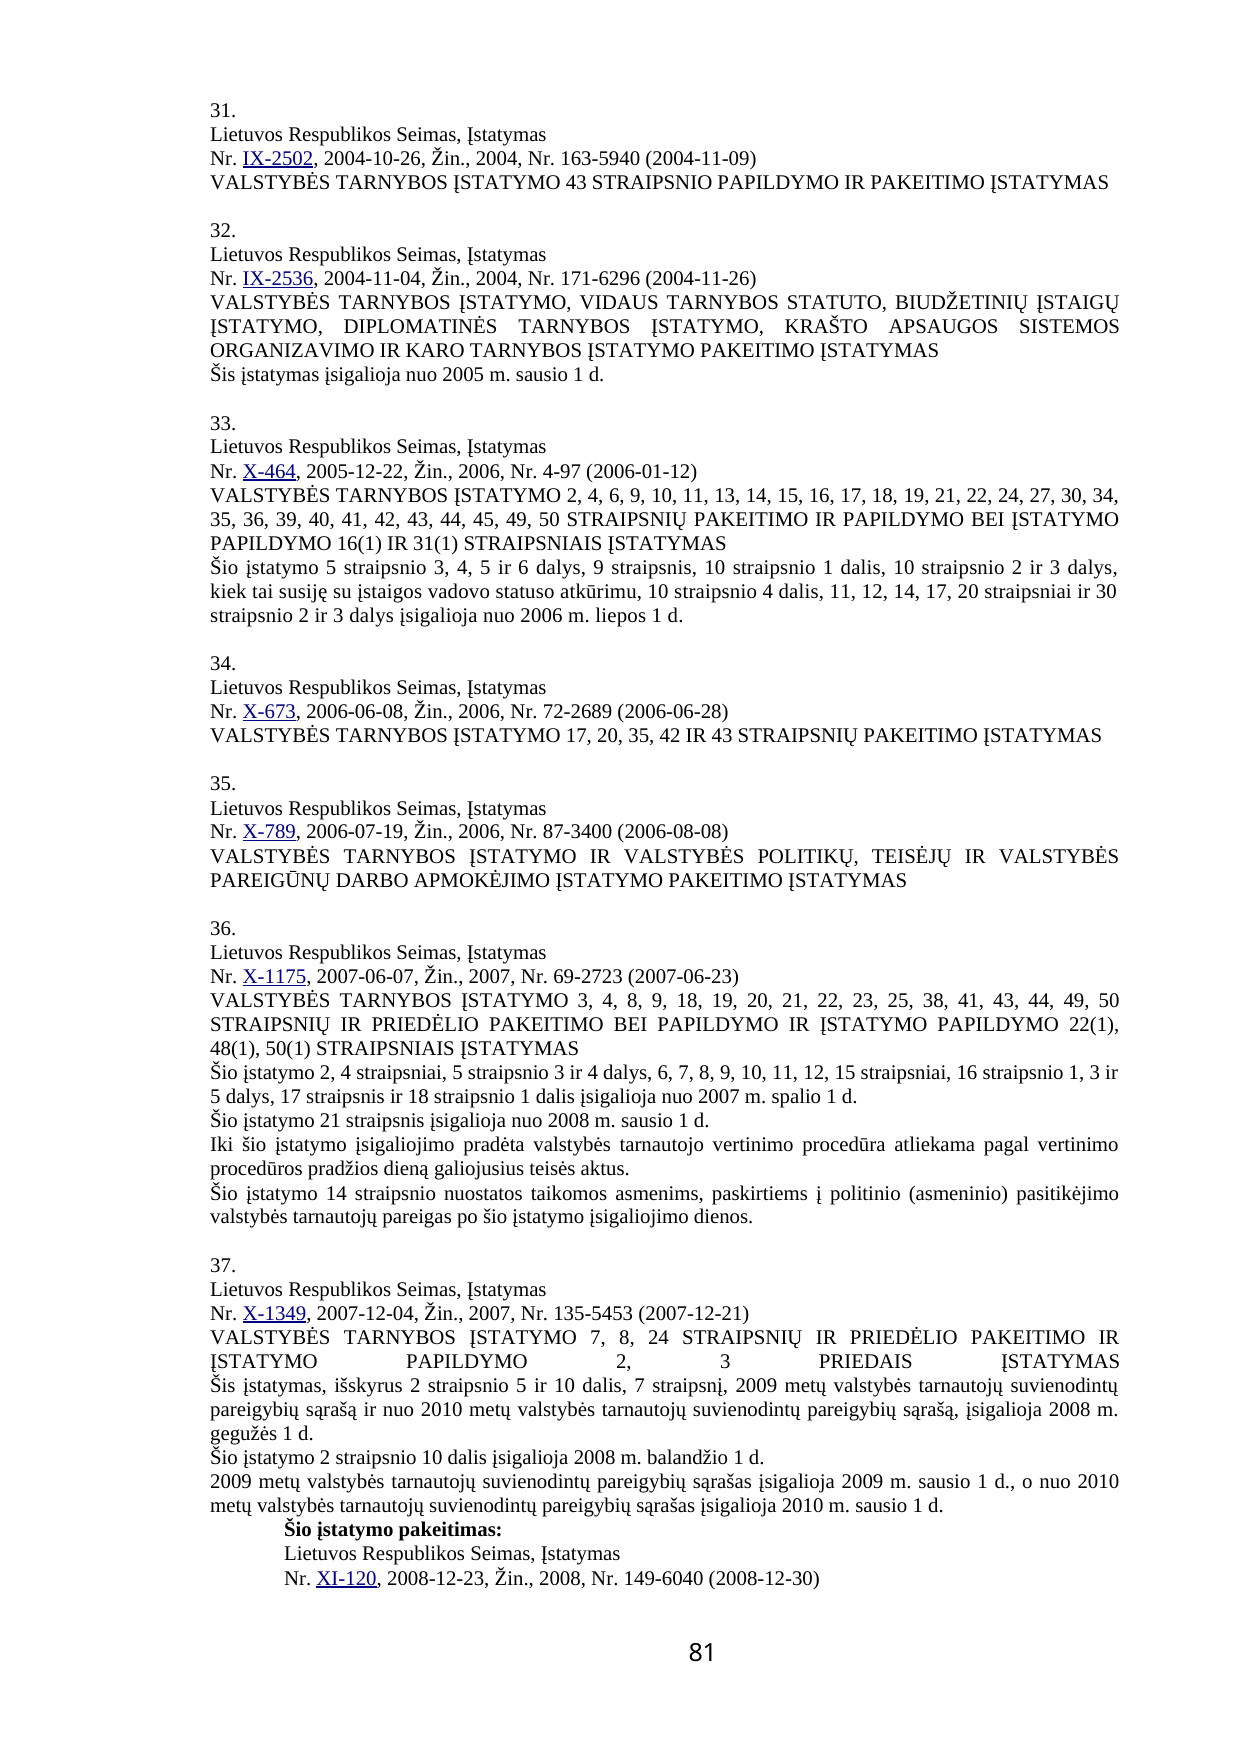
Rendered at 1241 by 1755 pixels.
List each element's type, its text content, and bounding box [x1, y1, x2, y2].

text VALSTYBĖS TARNYBOS ĮSTATYMO 17, 20, 35, 42 IR 43 STRAIPSNIŲ PAKEITIMO ĮSTATYMAS [210, 723, 1120, 747]
text Lietuvos Respublikos Seimas, Įstatymas [210, 1541, 1120, 1565]
text Šio įstatymo 14 straipsnio nuostatos taikomos asmenims, paskirtiems į politinio (asmeninio) pasitikėjimo valstybės tarnautojų pareigas po šio įstatymo įsigaliojimo dienos. [210, 1180, 1120, 1228]
text 35. [210, 771, 1120, 795]
text VALSTYBĖS TARNYBOS ĮSTATYMO 3, 4, 8, 9, 18, 19, 20, 21, 22, 23, 25, 38, 41, 43, 44, 49, 50 STRAIPSNIŲ IR PRIEDĖLIO PAKEITIMO BEI PAPILDYMO IR ĮSTATYMO PAPILDYMO 22(1), 48(1), 50(1) STRAIPSNIAIS ĮSTATYMAS [210, 988, 1120, 1060]
text 36. [210, 916, 1120, 940]
text Šis įstatymas įsigalioja nuo 2005 m. sausio 1 d. [210, 362, 1120, 386]
text Lietuvos Respublikos Seimas, Įstatymas [210, 242, 1120, 266]
text Nr. X-1349, 2007-12-04, Žin., 2007, Nr. 135-5453 (2007-12-21) [210, 1301, 1120, 1325]
text Lietuvos Respublikos Seimas, Įstatymas [210, 675, 1120, 699]
text Šio įstatymo 2, 4 straipsniai, 5 straipsnio 3 ir 4 dalys, 6, 7, 8, 9, 10, 11, 12, 15 straipsniai, 16 straipsnio 1, 3 ir 5 dalys, 17 straipsnis ir 18 straipsnio 1 dalis įsigalioja nuo 2007 m. spalio 1 d. [210, 1060, 1120, 1108]
text Nr. X-464, 2005-12-22, Žin., 2006, Nr. 4-97 (2006-01-12) [210, 458, 1120, 483]
text Šio įstatymo pakeitimas: [210, 1517, 1120, 1541]
text Iki šio įstatymo įsigaliojimo pradėta valstybės tarnautojo vertinimo procedūra atliekama pagal vertinimo procedūros pradžios dieną galiojusius teisės aktus. [210, 1132, 1120, 1180]
text Lietuvos Respublikos Seimas, Įstatymas [210, 122, 1120, 146]
text VALSTYBĖS TARNYBOS ĮSTATYMO, VIDAUS TARNYBOS STATUTO, BIUDŽETINIŲ ĮSTAIGŲ ĮSTATYMO, DIPLOMATINĖS TARNYBOS ĮSTATYMO, KRAŠTO APSAUGOS SISTEMOS ORGANIZAVIMO IR KARO TARNYBOS ĮSTATYMO PAKEITIMO ĮSTATYMAS [210, 290, 1120, 362]
text Nr. IX-2536, 2004-11-04, Žin., 2004, Nr. 171-6296 (2004-11-26) [210, 266, 1120, 290]
text Šio įstatymo 21 straipsnis įsigalioja nuo 2008 m. sausio 1 d. [210, 1108, 1120, 1132]
text 34. [210, 651, 1120, 675]
text 31. [210, 98, 1120, 122]
text Lietuvos Respublikos Seimas, Įstatymas [210, 940, 1120, 964]
text Nr. X-673, 2006-06-08, Žin., 2006, Nr. 72-2689 (2006-06-28) [210, 699, 1120, 723]
text 33. [210, 410, 1120, 434]
text 37. [210, 1253, 1120, 1277]
text Lietuvos Respublikos Seimas, Įstatymas [210, 1277, 1120, 1301]
text Šio įstatymo 5 straipsnio 3, 4, 5 ir 6 dalys, 9 straipsnis, 10 straipsnio 1 dalis, 10 straipsnio 2 ir 3 dalys, kiek tai susiję su įstaigos vadovo statuso atkūrimu, 10 straipsnio 4 dalis, 11, 12, 14, 17, 20 straipsniai ir 30 straipsnio 2 ir 3 dalys įsigalioja nuo 2006 m. liepos 1 d. [210, 555, 1120, 627]
text Nr. X-789, 2006-07-19, Žin., 2006, Nr. 87-3400 (2006-08-08) [210, 819, 1120, 843]
text Lietuvos Respublikos Seimas, Įstatymas [210, 434, 1120, 458]
text Šio įstatymo 2 straipsnio 10 dalis įsigalioja 2008 m. balandžio 1 d. [210, 1445, 1120, 1469]
text Nr. XI-120, 2008-12-23, Žin., 2008, Nr. 149-6040 (2008-12-30) [210, 1565, 1120, 1589]
text VALSTYBĖS TARNYBOS ĮSTATYMO 7, 8, 24 STRAIPSNIŲ IR PRIEDĖLIO PAKEITIMO IR ĮSTATYMO PAPILDYMO 2, 3 PRIEDAIS ĮSTATYMAS Šis įstatymas, išskyrus 2 straipsnio 5 ir 10 dalis, 7 straipsnį, 2009 metų valstybės tarnautojų suvienodintų pareigybių sąrašą ir nuo 2010 metų valstybės tarnautojų suvienodintų pareigybių sąrašą, įsigalioja 2008 m. gegužės 1 d. [210, 1325, 1120, 1445]
text VALSTYBĖS TARNYBOS ĮSTATYMO 2, 4, 6, 9, 10, 11, 13, 14, 15, 16, 17, 18, 19, 21, 22, 24, 27, 30, 34, 35, 36, 39, 40, 41, 42, 43, 44, 45, 49, 50 STRAIPSNIŲ PAKEITIMO IR PAPILDYMO BEI ĮSTATYMO PAPILDYMO 16(1) IR 31(1) STRAIPSNIAIS ĮSTATYMAS [210, 483, 1120, 555]
text VALSTYBĖS TARNYBOS ĮSTATYMO 43 STRAIPSNIO PAPILDYMO IR PAKEITIMO ĮSTATYMAS [210, 170, 1120, 194]
text Nr. IX-2502, 2004-10-26, Žin., 2004, Nr. 163-5940 (2004-11-09) [210, 146, 1120, 170]
text VALSTYBĖS TARNYBOS ĮSTATYMO IR VALSTYBĖS POLITIKŲ, TEISĖJŲ IR VALSTYBĖS PAREIGŪNŲ DARBO APMOKĖJIMO ĮSTATYMO PAKEITIMO ĮSTATYMAS [210, 843, 1120, 892]
text Nr. X-1175, 2007-06-07, Žin., 2007, Nr. 69-2723 (2007-06-23) [210, 964, 1120, 988]
text Lietuvos Respublikos Seimas, Įstatymas [210, 795, 1120, 819]
text 32. [210, 218, 1120, 242]
text 2009 metų valstybės tarnautojų suvienodintų pareigybių sąrašas įsigalioja 2009 m. sausio 1 d., o nuo 2010 metų valstybės tarnautojų suvienodintų pareigybių sąrašas įsigalioja 2010 m. sausio 1 d. [210, 1469, 1120, 1517]
